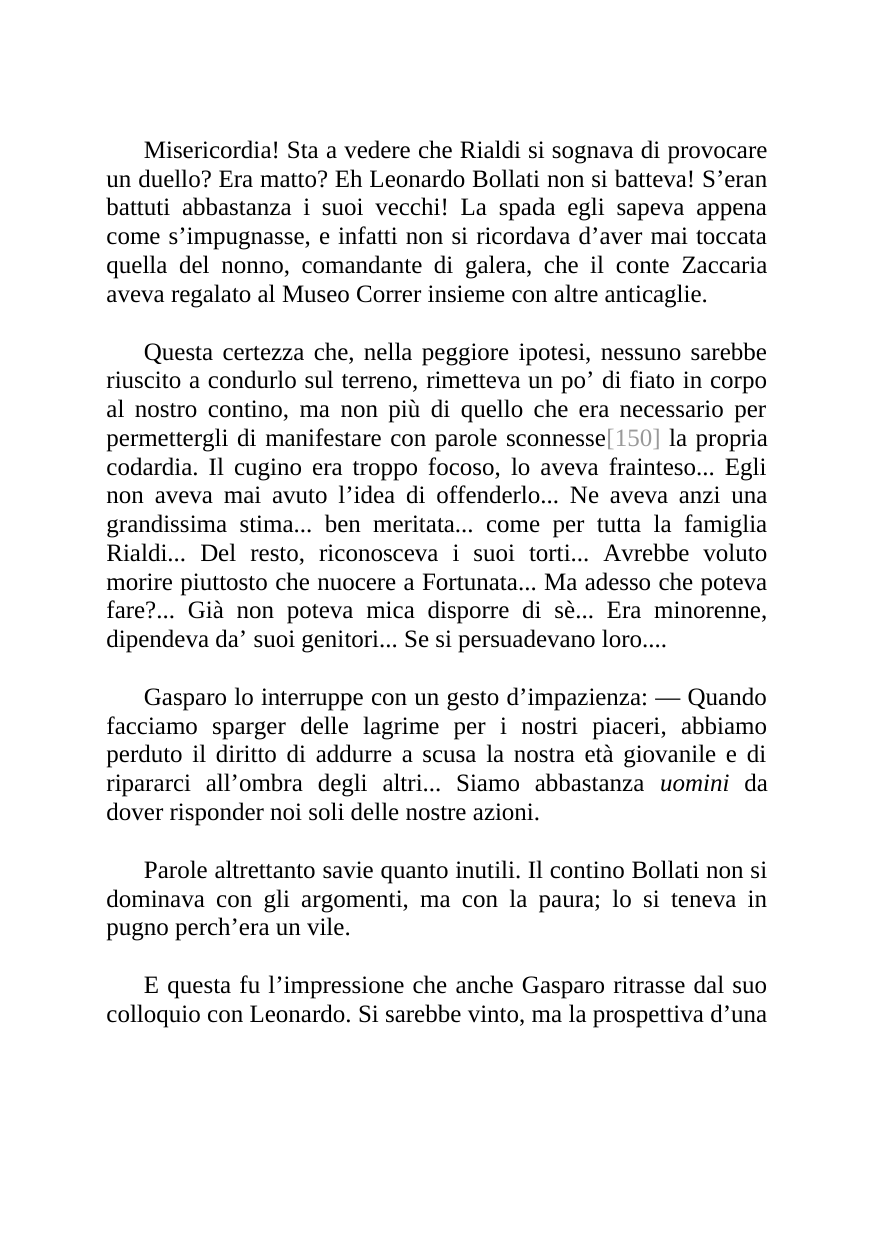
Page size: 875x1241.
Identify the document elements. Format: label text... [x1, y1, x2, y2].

text E questa fu l’impressione che anche Gasparo ritrasse dal suo colloquio con Leonardo. Si sarebbe vinto, ma la prospettiva d’una [106, 970, 768, 1028]
text Questa certezza che, nella peggiore ipotesi, nessuno sarebbe riuscito a condurlo sul terreno, rimetteva un po’ di fiato in corpo al nostro contino, ma non più di quello che era necessario per permettergli di manifestare con parole sconnesse[150] la propria codardia. Il cugino era troppo focoso, lo aveva frainteso... Egli non aveva mai avuto l’idea di offenderlo... Ne aveva anzi una grandissima stima... ben meritata... come per tutta la famiglia Rialdi... Del resto, riconosceva i suoi torti... Avrebbe voluto morire piuttosto che nuocere a Fortunata... Ma adesso che poteva fare?... Già non poteva mica disporre di sè... Era minorenne, dipendeva da’ suoi genitori... Se si persuadevano loro.... [106, 337, 768, 653]
text Parole altrettanto savie quanto inutili. Il contino Bollati non si dominava con gli argomenti, ma con la paura; lo si teneva in pugno perch’era un vile. [106, 855, 768, 941]
text Gasparo lo interruppe con un gesto d’impazienza: — Quando facciamo sparger delle lagrime per i nostri piaceri, abbiamo perduto il diritto di addurre a scusa la nostra età giovanile e di ripararci all’ombra degli altri... Siamo abbastanza uomini da dover risponder noi soli delle nostre azioni. [106, 682, 768, 826]
text Misericordia! Sta a vedere che Rialdi si sognava di provocare un duello? Era matto? Eh Leonardo Bollati non si batteva! S’eran battuti abbastanza i suoi vecchi! La spada egli sapeva appena come s’impugnasse, e infatti non si ricordava d’aver mai toccata quella del nonno, comandante di galera, che il conte Zaccaria aveva regalato al Museo Correr insieme con altre anticaglie. [106, 135, 768, 307]
